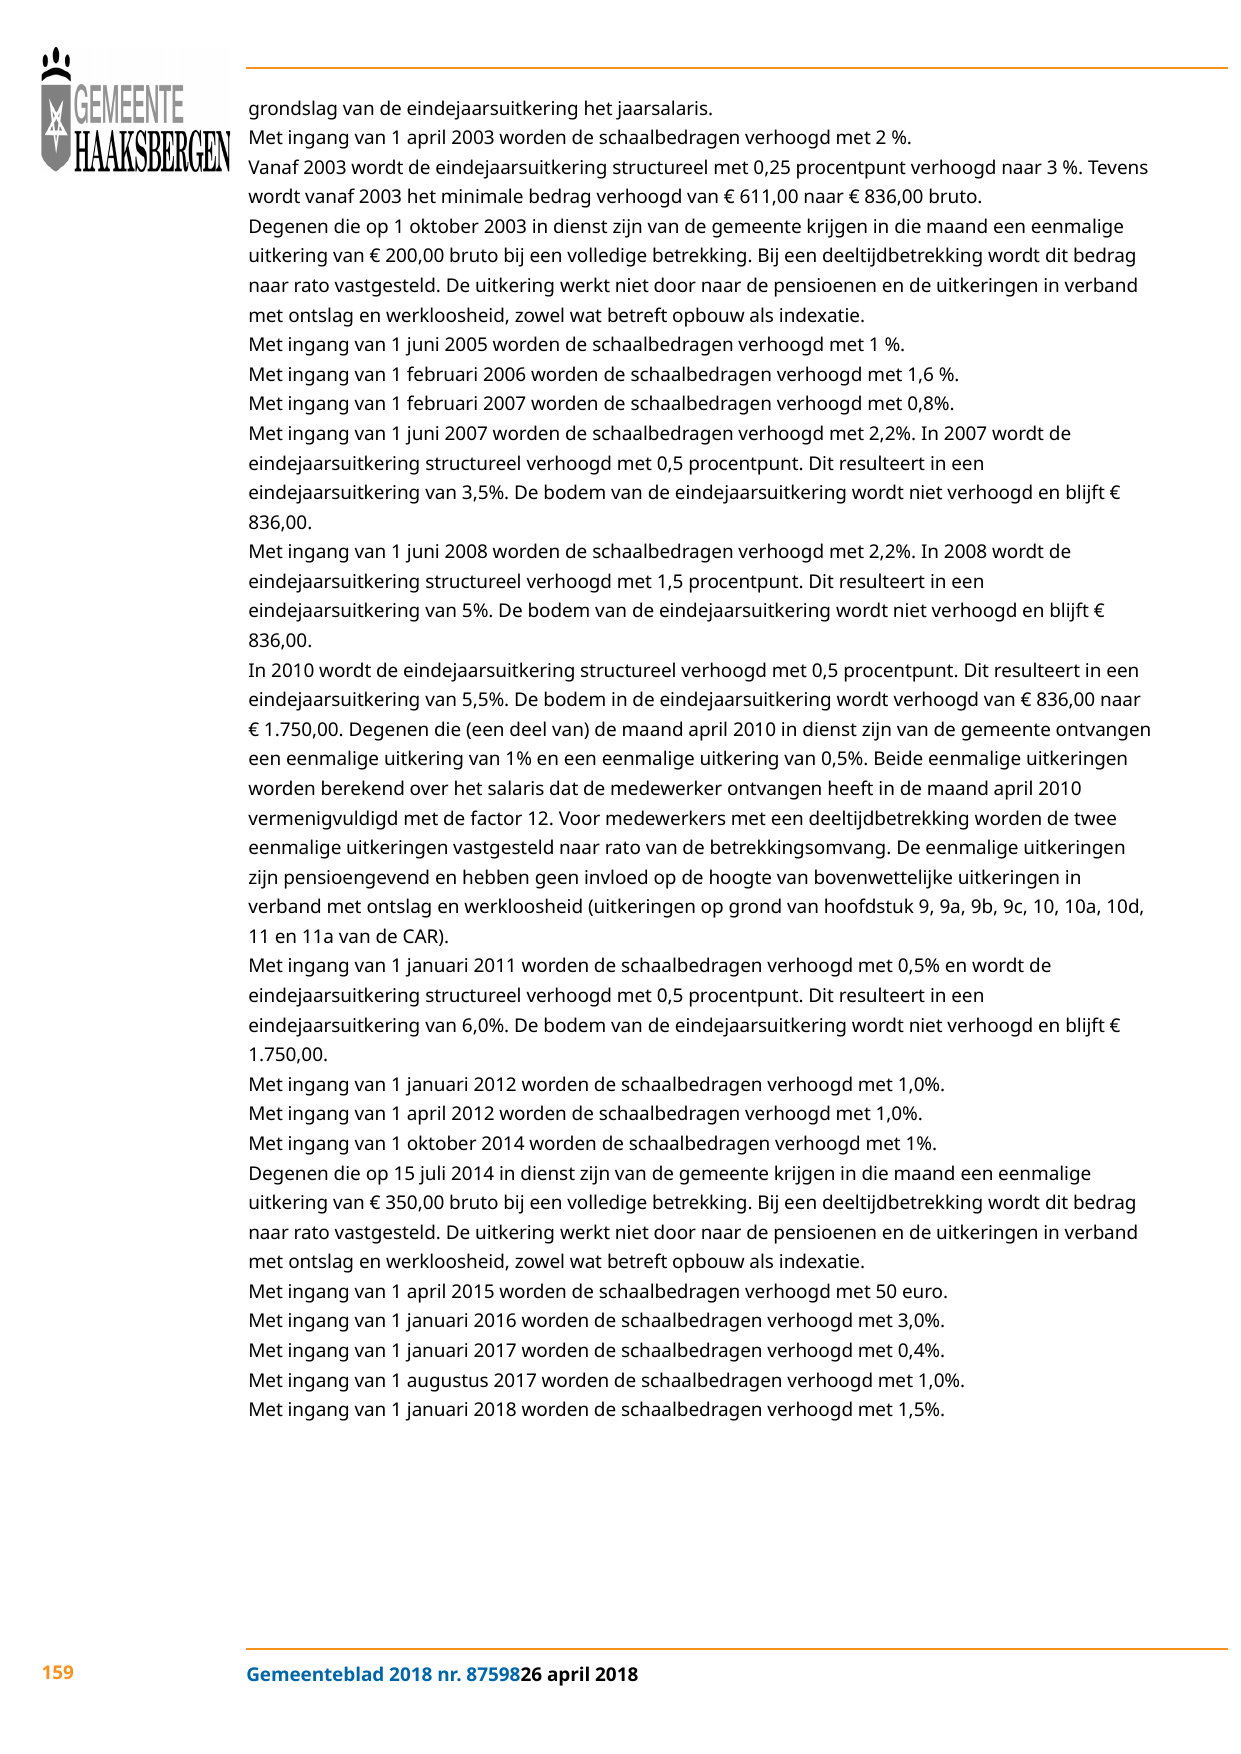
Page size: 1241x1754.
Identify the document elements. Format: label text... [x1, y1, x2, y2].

text Met ingang van 1 oktober 2014 worden de schaalbedragen verhoogd met 1%. [248, 1130, 1152, 1156]
text Met ingang van 1 april 2003 worden de schaalbedragen verhoogd met 2 %. [248, 124, 1152, 150]
text Met ingang van 1 januari 2018 worden de schaalbedragen verhoogd met 1,5%. [248, 1396, 1152, 1422]
text Met ingang van 1 februari 2007 worden de schaalbedragen verhoogd met 0,8%. [248, 391, 1152, 416]
text Met ingang van 1 januari 2012 worden de schaalbedragen verhoogd met 1,0%. [248, 1071, 1152, 1097]
text Met ingang van 1 juni 2008 worden de schaalbedragen verhoogd met 2,2%. In 2008 wordt de eindejaarsuitkering structureel verhoogd met 1,5 procentpunt. Dit resulteert in een eindejaarsuitkering van 5%. De bodem van de eindejaarsuitkering wordt niet verhoogd en blijft € 836,00. [248, 538, 1152, 653]
text Met ingang van 1 januari 2016 worden de schaalbedragen verhoogd met 3,0%. [248, 1308, 1152, 1333]
text Vanaf 2003 wordt de eindejaarsuitkering structureel met 0,25 procentpunt verhoogd naar 3 %. Tevens wordt vanaf 2003 het minimale bedrag verhoogd van € 611,00 naar € 836,00 bruto. [248, 154, 1152, 209]
text Met ingang van 1 april 2015 worden de schaalbedragen verhoogd met 50 euro. [248, 1278, 1152, 1304]
text Met ingang van 1 januari 2017 worden de schaalbedragen verhoogd met 0,4%. [248, 1337, 1152, 1363]
text Met ingang van 1 januari 2011 worden de schaalbedragen verhoogd met 0,5% en wordt de eindejaarsuitkering structureel verhoogd met 0,5 procentpunt. Dit resulteert in een eindejaarsuitkering van 6,0%. De bodem van de eindejaarsuitkering wordt niet verhoogd en blijft € 1.750,00. [248, 953, 1152, 1067]
text Met ingang van 1 april 2012 worden de schaalbedragen verhoogd met 1,0%. [248, 1101, 1152, 1126]
text Degenen die op 1 oktober 2003 in dienst zijn van de gemeente krijgen in die maand een eenmalige uitkering van € 200,00 bruto bij een volledige betrekking. Bij een deeltijdbetrekking wordt dit bedrag naar rato vastgesteld. De uitkering werkt niet door naar de pensioenen en de uitkeringen in verband met ontslag en werkloosheid, zowel wat betreft opbouw als indexatie. [248, 213, 1152, 328]
text grondslag van de eindejaarsuitkering het jaarsalaris. [248, 95, 1152, 121]
text € 1.750,00. Degenen die (een deel van) de maand april 2010 in dienst zijn van de gemeente ontvangen een eenmalige uitkering van 1% en een eenmalige uitkering van 0,5%. Beide eenmalige uitkeringen worden berekend over het salaris dat de medewerker ontvangen heeft in de maand april 2010 vermenigvuldigd met de factor 12. Voor medewerkers met een deeltijdbetrekking worden de twee eenmalige uitkeringen vastgesteld naar rato van de betrekkingsomvang. De eenmalige uitkeringen zijn pensioengevend en hebben geen invloed op de hoogte van bovenwettelijke uitkeringen in verband met ontslag en werkloosheid (uitkeringen op grond van hoofdstuk 9, 9a, 9b, 9c, 10, 10a, 10d, 11 en 11a van de CAR). [248, 716, 1152, 949]
text Met ingang van 1 juni 2005 worden de schaalbedragen verhoogd met 1 %. [248, 331, 1152, 357]
text Met ingang van 1 februari 2006 worden de schaalbedragen verhoogd met 1,6 %. [248, 361, 1152, 387]
text In 2010 wordt de eindejaarsuitkering structureel verhoogd met 0,5 procentpunt. Dit resulteert in een eindejaarsuitkering van 5,5%. De bodem in de eindejaarsuitkering wordt verhoogd van € 836,00 naar [248, 657, 1152, 712]
picture [41, 47, 231, 172]
text Met ingang van 1 augustus 2017 worden de schaalbedragen verhoogd met 1,0%. [248, 1367, 1152, 1393]
text Degenen die op 15 juli 2014 in dienst zijn van de gemeente krijgen in die maand een eenmalige uitkering van € 350,00 bruto bij een volledige betrekking. Bij een deeltijdbetrekking wordt dit bedrag naar rato vastgesteld. De uitkering werkt niet door naar de pensioenen en de uitkeringen in verband met ontslag en werkloosheid, zowel wat betreft opbouw als indexatie. [248, 1160, 1152, 1274]
text Met ingang van 1 juni 2007 worden de schaalbedragen verhoogd met 2,2%. In 2007 wordt de eindejaarsuitkering structureel verhoogd met 0,5 procentpunt. Dit resulteert in een eindejaarsuitkering van 3,5%. De bodem van de eindejaarsuitkering wordt niet verhoogd en blijft € 836,00. [248, 420, 1152, 535]
